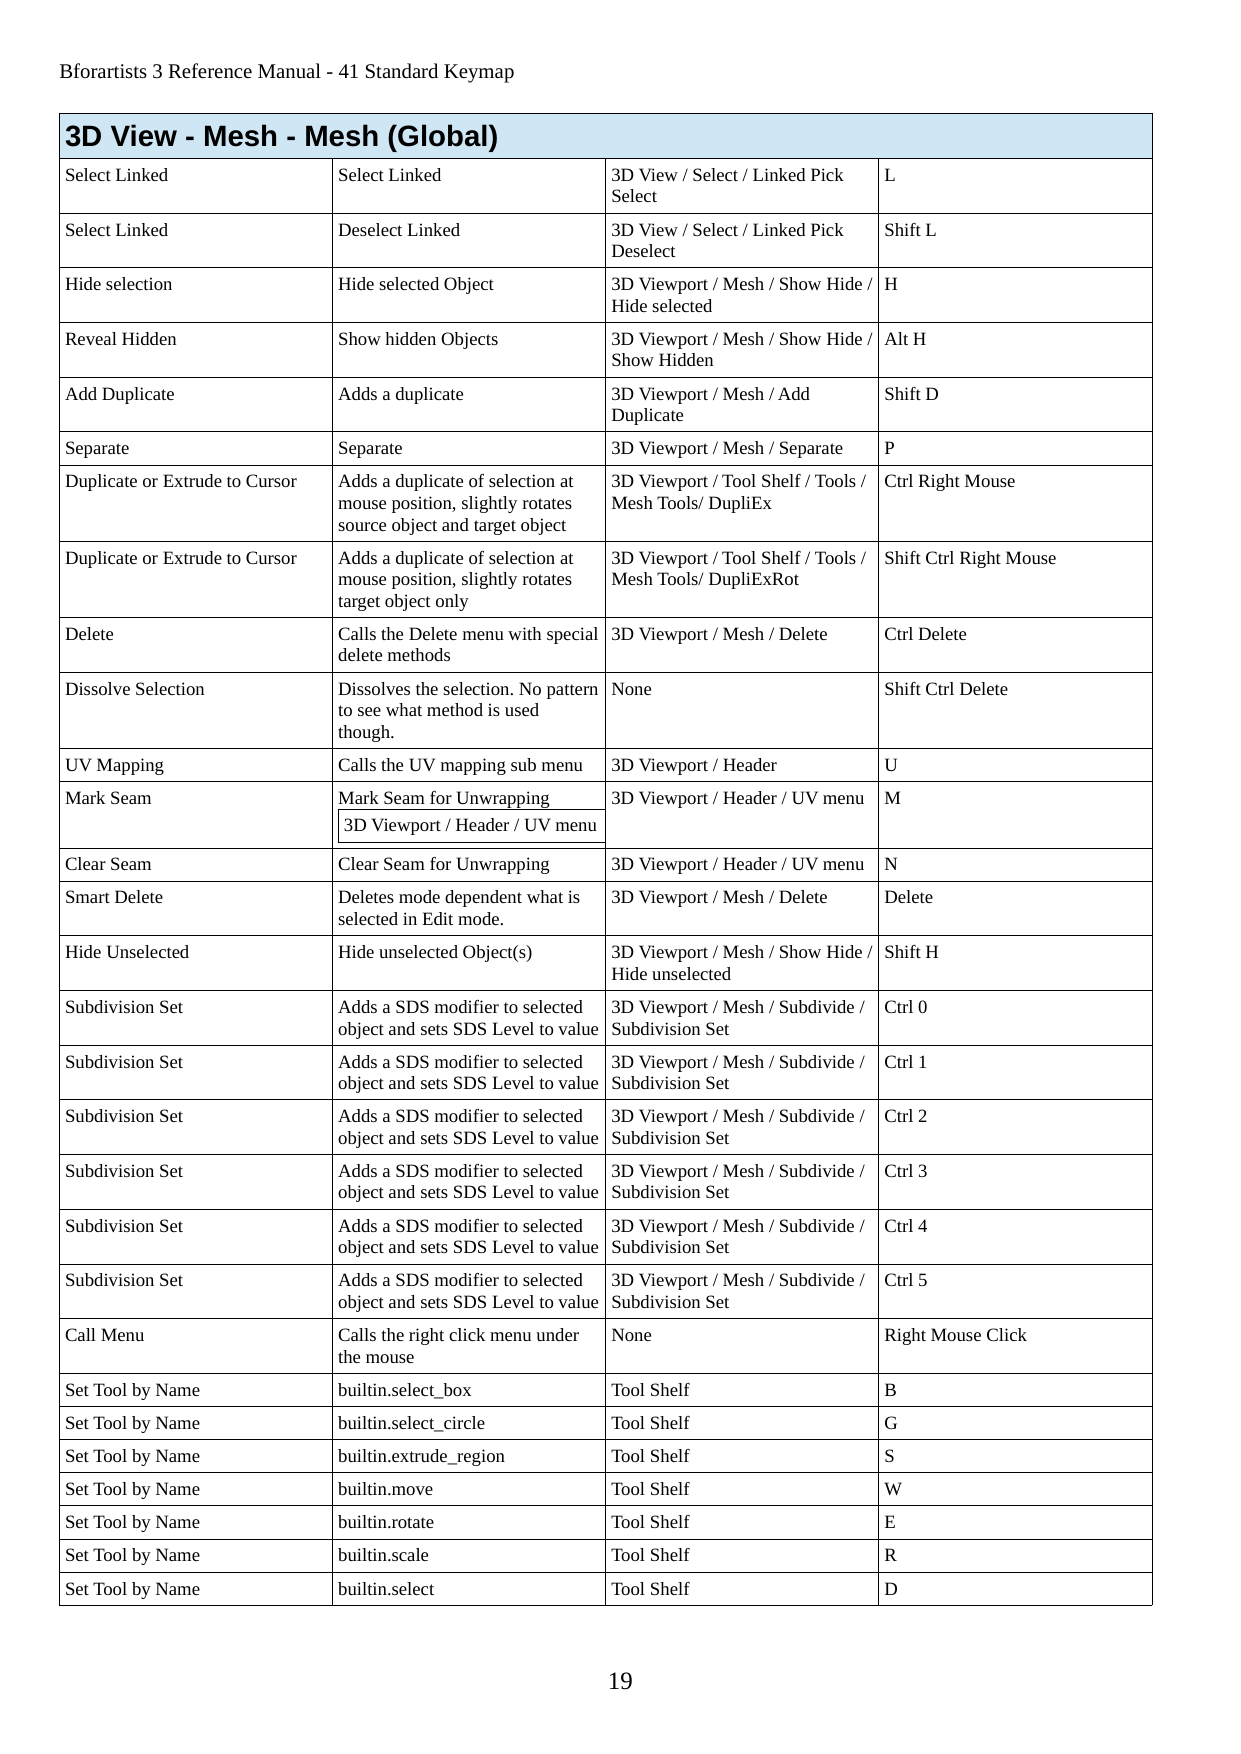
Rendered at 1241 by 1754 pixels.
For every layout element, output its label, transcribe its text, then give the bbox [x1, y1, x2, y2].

table_cell Shift D [879, 378, 1152, 431]
table_cell 3D Viewport / Mesh / Add Duplicate [606, 378, 878, 431]
table_cell Calls the right click menu under the mouse [333, 1319, 605, 1373]
table_cell M [879, 782, 1152, 847]
table_cell R [879, 1540, 1152, 1572]
table_cell Tool Shelf [606, 1473, 878, 1505]
table_cell 3D Viewport / Header [606, 749, 878, 781]
table_cell Separate [333, 432, 605, 464]
table_cell 3D Viewport / Header / UV menu [606, 782, 878, 847]
table_cell Adds a duplicate of selection at mouse position, slightly rotates target object only [333, 542, 605, 617]
table_cell Shift Ctrl Delete [879, 673, 1152, 748]
table_cell E [879, 1506, 1152, 1538]
table_cell G [879, 1407, 1152, 1439]
table_cell Subdivision Set [60, 1265, 332, 1318]
table_cell Set Tool by Name [60, 1440, 332, 1472]
table_cell builtin.select_box [333, 1374, 605, 1406]
table_cell Adds a duplicate of selection at mouse position, slightly rotates source object and target object [333, 466, 605, 541]
table_cell P [879, 432, 1152, 464]
table_cell Deselect Linked [333, 214, 605, 267]
table_cell 3D Viewport / Mesh / Show Hide / Show Hidden [606, 323, 878, 377]
table_cell Calls the Delete menu with special delete methods [333, 618, 605, 672]
table_cell Tool Shelf [606, 1573, 878, 1605]
table_cell Hide selection [60, 268, 332, 322]
table_cell 3D Viewport / Mesh / Delete [606, 618, 878, 672]
table_cell N [879, 849, 1152, 881]
table_cell Hide unselected Object(s) [333, 936, 605, 990]
table_cell Set Tool by Name [60, 1407, 332, 1439]
table_cell Subdivision Set [60, 1046, 332, 1099]
table_cell Select Linked [60, 159, 332, 213]
table_cell builtin.rotate [333, 1506, 605, 1538]
table_cell Smart Delete [60, 882, 332, 935]
table_cell D [879, 1573, 1152, 1605]
table_cell builtin.select [333, 1573, 605, 1605]
table_cell Adds a SDS modifier to selected object and sets SDS Level to value [333, 1210, 605, 1263]
table_cell 3D Viewport / Mesh / Subdivide / Subdivision Set [606, 1046, 878, 1099]
table_cell Shift Ctrl Right Mouse [879, 542, 1152, 617]
table_cell Set Tool by Name [60, 1506, 332, 1538]
table_cell Select Linked [333, 159, 605, 213]
table_cell Hide Unselected [60, 936, 332, 990]
table_cell builtin.select_circle [333, 1407, 605, 1439]
table_cell 3D View / Select / Linked Pick Select [606, 159, 878, 213]
table_header 3D View - Mesh - Mesh (Global) [60, 114, 1152, 158]
table_cell Set Tool by Name [60, 1540, 332, 1572]
table_cell builtin.move [333, 1473, 605, 1505]
table_cell Alt H [879, 323, 1152, 377]
table_cell U [879, 749, 1152, 781]
table_cell 3D Viewport / Mesh / Subdivide / Subdivision Set [606, 1100, 878, 1154]
table_cell Ctrl Right Mouse [879, 466, 1152, 541]
table_cell Show hidden Objects [333, 323, 605, 377]
table_cell Adds a SDS modifier to selected object and sets SDS Level to value [333, 991, 605, 1045]
table_cell Tool Shelf [606, 1540, 878, 1572]
table_cell Clear Seam for Unwrapping [333, 849, 605, 881]
table_cell Ctrl 4 [879, 1210, 1152, 1263]
table_cell S [879, 1440, 1152, 1472]
table_cell Mark Seam [60, 782, 332, 847]
table_cell Delete [60, 618, 332, 672]
table_cell None [606, 673, 878, 748]
table_cell Ctrl 3 [879, 1155, 1152, 1209]
table_cell 3D View / Select / Linked Pick Deselect [606, 214, 878, 267]
table_cell 3D Viewport / Tool Shelf / Tools / Mesh Tools/ DupliExRot [606, 542, 878, 617]
table_cell Ctrl 1 [879, 1046, 1152, 1099]
table_cell Delete [879, 882, 1152, 935]
table_cell Tool Shelf [606, 1407, 878, 1439]
table_cell Set Tool by Name [60, 1374, 332, 1406]
table_cell Separate [60, 432, 332, 464]
table_cell builtin.scale [333, 1540, 605, 1572]
table_cell Subdivision Set [60, 991, 332, 1045]
table_cell Adds a duplicate [333, 378, 605, 431]
table_cell Adds a SDS modifier to selected object and sets SDS Level to value [333, 1265, 605, 1318]
table_cell Call Menu [60, 1319, 332, 1373]
table_cell Tool Shelf [606, 1506, 878, 1538]
table_cell Right Mouse Click [879, 1319, 1152, 1373]
table_cell Subdivision Set [60, 1155, 332, 1209]
table_cell 3D Viewport / Mesh / Delete [606, 882, 878, 935]
table_cell 3D Viewport / Mesh / Subdivide / Subdivision Set [606, 1210, 878, 1263]
table_cell Shift H [879, 936, 1152, 990]
table_cell 3D Viewport / Mesh / Subdivide / Subdivision Set [606, 991, 878, 1045]
table_cell Clear Seam [60, 849, 332, 881]
table_cell Adds a SDS modifier to selected object and sets SDS Level to value [333, 1046, 605, 1099]
table_cell Calls the UV mapping sub menu [333, 749, 605, 781]
table_cell Tool Shelf [606, 1374, 878, 1406]
table_cell Ctrl Delete [879, 618, 1152, 672]
table_cell 3D Viewport / Tool Shelf / Tools / Mesh Tools/ DupliEx [606, 466, 878, 541]
table_cell Dissolves the selection. No pattern to see what method is used though. [333, 673, 605, 748]
table_cell Adds a SDS modifier to selected object and sets SDS Level to value [333, 1155, 605, 1209]
table_cell Duplicate or Extrude to Cursor [60, 542, 332, 617]
table_cell Add Duplicate [60, 378, 332, 431]
table_cell Duplicate or Extrude to Cursor [60, 466, 332, 541]
table_cell Mark Seam for Unwrapping [333, 782, 605, 847]
table_cell Dissolve Selection [60, 673, 332, 748]
table_cell Adds a SDS modifier to selected object and sets SDS Level to value [333, 1100, 605, 1154]
table_cell L [879, 159, 1152, 213]
table_cell Subdivision Set [60, 1100, 332, 1154]
table_header 3D Viewport / Header / UV menu [339, 810, 605, 842]
table_cell None [606, 1319, 878, 1373]
table_cell W [879, 1473, 1152, 1505]
table_cell Subdivision Set [60, 1210, 332, 1263]
table_cell UV Mapping [60, 749, 332, 781]
table_cell Select Linked [60, 214, 332, 267]
table_cell Reveal Hidden [60, 323, 332, 377]
table_cell 3D Viewport / Header / UV menu [606, 849, 878, 881]
table_cell 3D Viewport / Mesh / Separate [606, 432, 878, 464]
table_cell Ctrl 0 [879, 991, 1152, 1045]
table_cell 3D Viewport / Mesh / Subdivide / Subdivision Set [606, 1265, 878, 1318]
table_cell builtin.extrude_region [333, 1440, 605, 1472]
table_cell Ctrl 2 [879, 1100, 1152, 1154]
table_cell Hide selected Object [333, 268, 605, 322]
table_cell Set Tool by Name [60, 1573, 332, 1605]
table_cell H [879, 268, 1152, 322]
table_cell Set Tool by Name [60, 1473, 332, 1505]
table_cell 3D Viewport / Mesh / Show Hide / Hide selected [606, 268, 878, 322]
table_cell Deletes mode dependent what is selected in Edit mode. [333, 882, 605, 935]
table_cell 3D Viewport / Mesh / Show Hide / Hide unselected [606, 936, 878, 990]
table_cell Tool Shelf [606, 1440, 878, 1472]
table_cell 3D Viewport / Mesh / Subdivide / Subdivision Set [606, 1155, 878, 1209]
table_cell Ctrl 5 [879, 1265, 1152, 1318]
table_cell B [879, 1374, 1152, 1406]
table_cell Shift L [879, 214, 1152, 267]
